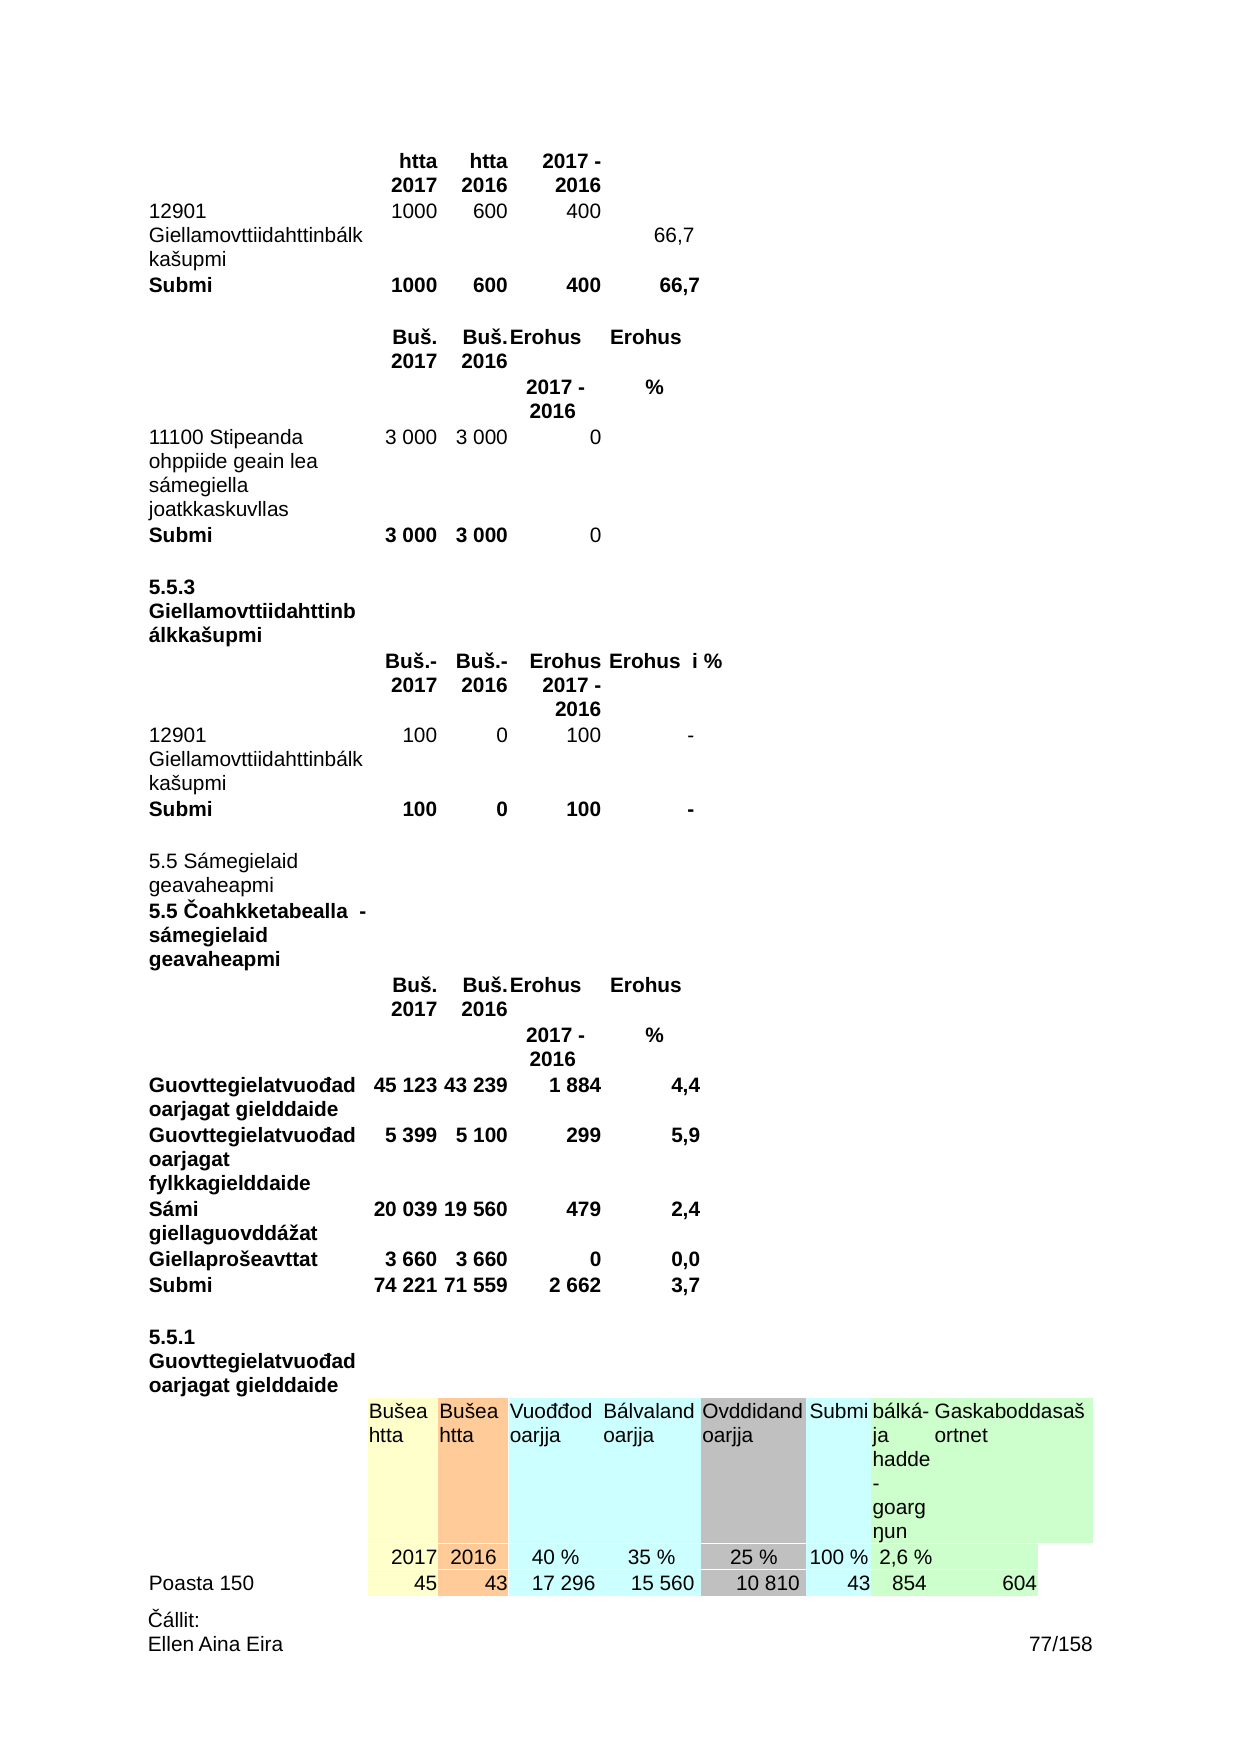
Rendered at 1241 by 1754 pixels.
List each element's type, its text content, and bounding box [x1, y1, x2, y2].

table_cell [871, 1272, 933, 1298]
table_cell [933, 1246, 1038, 1272]
table_cell [148, 324, 367, 374]
table_cell [806, 1324, 871, 1398]
table_cell Giellaprošeavttat [148, 1246, 367, 1272]
table_cell [438, 548, 508, 574]
table_cell Buš.- 2016 [438, 648, 508, 722]
table_header [136, 148, 1104, 1596]
table_cell [701, 374, 806, 424]
table_cell [806, 1298, 871, 1324]
table_cell 66,7 [602, 272, 701, 298]
table_cell [871, 424, 933, 522]
table_cell 43 [806, 1570, 871, 1596]
table_cell [1038, 324, 1093, 374]
table_cell [148, 148, 367, 198]
table_cell [1038, 424, 1093, 522]
table_cell [933, 522, 1038, 548]
table_cell 11100 Stipeanda ohppiide geain lea sámegiella joatkkaskuvllas [148, 424, 367, 522]
table_cell [701, 796, 806, 822]
table_cell [871, 574, 933, 648]
table_cell [701, 822, 806, 848]
table_cell [602, 148, 806, 198]
table_cell [871, 1122, 933, 1196]
table_cell [806, 722, 871, 796]
table_cell Buš.- 2017 [368, 648, 438, 722]
table_cell [1038, 1196, 1093, 1246]
table_cell 0 [438, 722, 508, 796]
table_cell [806, 1272, 871, 1298]
table_cell 45 123 [368, 1072, 438, 1122]
table_cell htta 2016 [438, 148, 508, 198]
table_cell [368, 574, 438, 648]
table_cell [509, 298, 602, 324]
table_cell [1038, 148, 1093, 198]
table_cell 3 660 [368, 1246, 438, 1272]
table_cell 479 [509, 1196, 602, 1246]
table_cell [871, 548, 933, 574]
table_cell [148, 822, 367, 848]
table_cell Gaskaboddasaš ortnet [933, 1398, 1093, 1543]
table_cell [1038, 648, 1093, 722]
table_cell [1038, 796, 1093, 822]
table_cell [1038, 522, 1093, 548]
table_cell [1038, 822, 1093, 848]
table_cell 3 000 [438, 424, 508, 522]
table_cell [701, 1196, 806, 1246]
table_cell 12901 Giellamovttiidahttinbálkkašupmi [148, 198, 367, 272]
table_cell [602, 898, 701, 972]
table_cell [933, 574, 1038, 648]
table_cell [509, 898, 602, 972]
table_cell [1038, 898, 1093, 972]
table_cell [602, 298, 701, 324]
table_cell Guovttegielatvuođadoarjagat fylkkagielddaide [148, 1122, 367, 1196]
table_cell Submi [148, 796, 367, 822]
table_cell [438, 1324, 508, 1398]
table_cell 4,4 [602, 1072, 701, 1122]
table_cell 5.5 Sámegielaid geavaheapmi [148, 848, 367, 898]
table_cell [438, 1298, 508, 1324]
table_cell [701, 1122, 806, 1196]
table_cell [1038, 722, 1093, 796]
table_cell [701, 574, 806, 648]
table_cell 3 660 [438, 1246, 508, 1272]
table_cell 854 [871, 1570, 933, 1596]
table_cell Submi [148, 522, 367, 548]
table_cell [933, 1272, 1038, 1298]
table_cell [933, 1122, 1038, 1196]
table_cell [701, 324, 806, 374]
table_cell [701, 522, 806, 548]
table_cell [148, 1544, 367, 1569]
table_cell [933, 324, 1038, 374]
table_cell [602, 822, 701, 848]
table_cell [438, 374, 508, 424]
table_cell [871, 324, 933, 374]
table_cell 5 100 [438, 1122, 508, 1196]
table_cell 2,6 % [871, 1544, 933, 1569]
table_cell [806, 972, 871, 1022]
table_cell [806, 648, 871, 722]
table_cell Erohus [509, 972, 602, 1022]
table_cell [933, 796, 1038, 822]
table_cell Buš. 2017 [368, 972, 438, 1022]
table_cell [438, 1022, 508, 1072]
table_cell [701, 1072, 806, 1122]
table_cell Erohus [602, 324, 701, 374]
table_cell [806, 198, 871, 272]
table_cell [701, 1022, 806, 1072]
table_cell [602, 548, 701, 574]
table_cell [148, 972, 367, 1022]
table_cell [509, 548, 602, 574]
table_cell [933, 898, 1038, 972]
table_cell 17 296 [509, 1570, 602, 1596]
table_cell [602, 522, 701, 548]
table_cell 5,9 [602, 1122, 701, 1196]
table_cell [806, 898, 871, 972]
table_cell [701, 1246, 806, 1272]
table_cell 43 239 [438, 1072, 508, 1122]
table_cell [602, 848, 701, 898]
table_cell [871, 148, 933, 198]
table_cell Sámi giellaguovddážat [148, 1196, 367, 1246]
table_cell [701, 848, 806, 898]
table_cell [1038, 574, 1093, 648]
table_cell 43 [438, 1570, 508, 1596]
table_cell Buš. 2016 [438, 324, 508, 374]
table_cell [701, 1298, 806, 1324]
table_cell [701, 1272, 806, 1298]
table_cell [602, 574, 701, 648]
table_cell [871, 1246, 933, 1272]
table_cell [368, 1324, 438, 1398]
table_cell 40 % [509, 1544, 602, 1569]
table_cell [806, 1022, 871, 1072]
table_cell [933, 374, 1038, 424]
table_cell Bušeahtta [438, 1398, 508, 1543]
table_cell Buš. 2016 [438, 972, 508, 1022]
table_cell 2017 - 2016 [509, 1022, 602, 1072]
table_cell [148, 374, 367, 424]
table_cell Bušeahtta [368, 1398, 438, 1543]
table_cell [701, 898, 806, 972]
table_cell 71 559 [438, 1272, 508, 1298]
table_cell Buš. 2017 [368, 324, 438, 374]
table_cell 2 662 [509, 1272, 602, 1298]
table_cell [438, 574, 508, 648]
table_cell [148, 1022, 367, 1072]
table_cell [1038, 374, 1093, 424]
table_cell [602, 1324, 701, 1398]
table_cell [148, 548, 367, 574]
table_cell [871, 722, 933, 796]
table_cell [933, 1196, 1038, 1246]
table_cell 66,7 [602, 198, 701, 272]
table_cell 25 % [701, 1544, 806, 1569]
table_cell [509, 848, 602, 898]
table_cell [933, 548, 1038, 574]
table_cell Erohus [509, 324, 602, 374]
table_cell [871, 522, 933, 548]
table_cell 3 000 [368, 522, 438, 548]
table_cell 0 [509, 1246, 602, 1272]
table_cell 2017 - 2016 [509, 148, 602, 198]
table_cell Submi [148, 1272, 367, 1298]
table_cell [438, 898, 508, 972]
table_cell [701, 198, 806, 272]
table_cell - [602, 722, 701, 796]
table_cell Erohus [602, 972, 701, 1022]
table_cell 299 [509, 1122, 602, 1196]
table_cell [509, 1324, 602, 1398]
table_cell [806, 1246, 871, 1272]
table_cell 3 000 [368, 424, 438, 522]
table_cell [1038, 1022, 1093, 1072]
table_cell [806, 548, 871, 574]
table_cell [933, 298, 1038, 324]
table_cell [871, 298, 933, 324]
table_cell [933, 272, 1038, 298]
table_cell 400 [509, 198, 602, 272]
table_cell [933, 198, 1038, 272]
table_cell % [602, 1022, 701, 1072]
table_cell [806, 148, 871, 198]
table_cell 20 039 [368, 1196, 438, 1246]
table_cell [368, 298, 438, 324]
table_cell 45 [368, 1570, 438, 1596]
table_cell [1038, 1324, 1093, 1398]
table_cell 0 [509, 522, 602, 548]
table_cell [1038, 198, 1093, 272]
table_cell [438, 848, 508, 898]
table_cell [701, 972, 806, 1022]
table_cell [1038, 848, 1093, 898]
table_cell 100 [509, 722, 602, 796]
table_cell Ovddidandoarjja [701, 1398, 806, 1543]
table_cell 3,7 [602, 1272, 701, 1298]
table_cell 12901 Giellamovttiidahttinbálkkašupmi [148, 722, 367, 796]
table_cell [509, 574, 602, 648]
table_cell 1000 [368, 198, 438, 272]
table_cell 600 [438, 272, 508, 298]
table_cell [368, 848, 438, 898]
table_cell 100 [509, 796, 602, 822]
table_cell 5.5 Čoahkketabealla - sámegielaid geavaheapmi [148, 898, 367, 972]
table_cell [871, 1298, 933, 1324]
table_cell 5.5.3 Giellamovttiidahttinbálkkašupmi [148, 574, 367, 648]
table_cell [368, 898, 438, 972]
table_cell [806, 1196, 871, 1246]
table_cell Submi [148, 272, 367, 298]
table_cell [148, 648, 367, 722]
table_cell [602, 1298, 701, 1324]
table_cell [148, 298, 367, 324]
table_cell [148, 1398, 367, 1543]
table_cell [871, 1072, 933, 1122]
table_cell [871, 972, 933, 1022]
table_cell [933, 148, 1038, 198]
table_cell [701, 424, 806, 522]
table_cell [871, 198, 933, 272]
table_cell 2017 [368, 1544, 438, 1569]
table_cell 35 % [602, 1544, 701, 1569]
table_cell [1038, 1072, 1093, 1122]
table_cell 100 % [806, 1544, 871, 1569]
table_cell [871, 374, 933, 424]
table_cell bálká- ja hadde-goargŋun [871, 1398, 933, 1543]
table_cell [933, 424, 1038, 522]
table_cell [148, 1298, 367, 1324]
table_cell Submi [806, 1398, 871, 1543]
table_cell [806, 522, 871, 548]
table_cell [368, 548, 438, 574]
table_cell [701, 548, 806, 574]
table_cell Erohus i % [602, 648, 806, 722]
table_cell [368, 822, 438, 848]
table_cell Poasta 150 [148, 1570, 367, 1596]
table_cell [871, 796, 933, 822]
table_cell [1038, 1570, 1093, 1596]
table_cell 2,4 [602, 1196, 701, 1246]
table_cell [871, 272, 933, 298]
table_cell [806, 424, 871, 522]
table_cell [368, 374, 438, 424]
table_cell [806, 574, 871, 648]
table_cell 1 884 [509, 1072, 602, 1122]
table_cell [701, 298, 806, 324]
table_cell [933, 1544, 1038, 1569]
table_cell [1038, 1544, 1093, 1569]
table_cell [509, 822, 602, 848]
table_cell [368, 1022, 438, 1072]
table_cell 2016 [438, 1544, 508, 1569]
table_cell [701, 1324, 806, 1398]
table_cell [438, 822, 508, 848]
table_cell [1038, 272, 1093, 298]
table_cell 600 [438, 198, 508, 272]
table_cell 0 [438, 796, 508, 822]
table_cell [1038, 1246, 1093, 1272]
table_cell [1038, 548, 1093, 574]
table_cell 1000 [368, 272, 438, 298]
table_cell Erohus 2017 - 2016 [509, 648, 602, 722]
table_cell htta 2017 [368, 148, 438, 198]
table_cell 19 560 [438, 1196, 508, 1246]
table_cell 100 [368, 722, 438, 796]
table_cell 5.5.1 Guovttegielatvuođadoarjagat gielddaide [148, 1324, 367, 1398]
table_cell Bálvalandoarjja [602, 1398, 701, 1543]
table_cell 5 399 [368, 1122, 438, 1196]
table_cell Guovttegielatvuođadoarjagat gielddaide [148, 1072, 367, 1122]
table_cell 100 [368, 796, 438, 822]
table_cell 604 [933, 1570, 1038, 1596]
table_cell [871, 1022, 933, 1072]
table_cell 10 810 [701, 1570, 806, 1596]
table_cell 2017 - 2016 [509, 374, 602, 424]
table_cell [933, 972, 1038, 1022]
table_cell [806, 1122, 871, 1196]
table_cell [701, 272, 806, 298]
table_cell [933, 848, 1038, 898]
table_cell [933, 1022, 1038, 1072]
table_cell [1038, 1272, 1093, 1298]
table_cell [1038, 1298, 1093, 1324]
table_cell 0 [509, 424, 602, 522]
table_cell [933, 1298, 1038, 1324]
table_cell - [602, 796, 701, 822]
table_cell 0,0 [602, 1246, 701, 1272]
table_cell [806, 374, 871, 424]
table_cell [871, 1196, 933, 1246]
table_cell [701, 722, 806, 796]
table_cell [933, 722, 1038, 796]
table_cell [1038, 1122, 1093, 1196]
table_cell [871, 1324, 933, 1398]
table_cell % [602, 374, 701, 424]
table_cell [1038, 298, 1093, 324]
table_cell [871, 898, 933, 972]
table_cell 400 [509, 272, 602, 298]
table_cell 15 560 [602, 1570, 701, 1596]
table_cell [806, 272, 871, 298]
table_cell 3 000 [438, 522, 508, 548]
table_cell [806, 822, 871, 848]
table_cell [871, 848, 933, 898]
table_cell [368, 1298, 438, 1324]
table_cell [806, 796, 871, 822]
table_cell [806, 848, 871, 898]
table_cell [806, 298, 871, 324]
table_cell [933, 822, 1038, 848]
table_cell [602, 424, 701, 522]
table_cell [871, 648, 933, 722]
table_cell [933, 1072, 1038, 1122]
table_cell [509, 1298, 602, 1324]
table_cell 74 221 [368, 1272, 438, 1298]
table_cell [1038, 972, 1093, 1022]
table_cell [871, 822, 933, 848]
table_cell [806, 324, 871, 374]
table_cell Vuođđodoarjja [509, 1398, 602, 1543]
table_cell [933, 1324, 1038, 1398]
table_cell [438, 298, 508, 324]
table_cell [806, 1072, 871, 1122]
table_cell [933, 648, 1038, 722]
